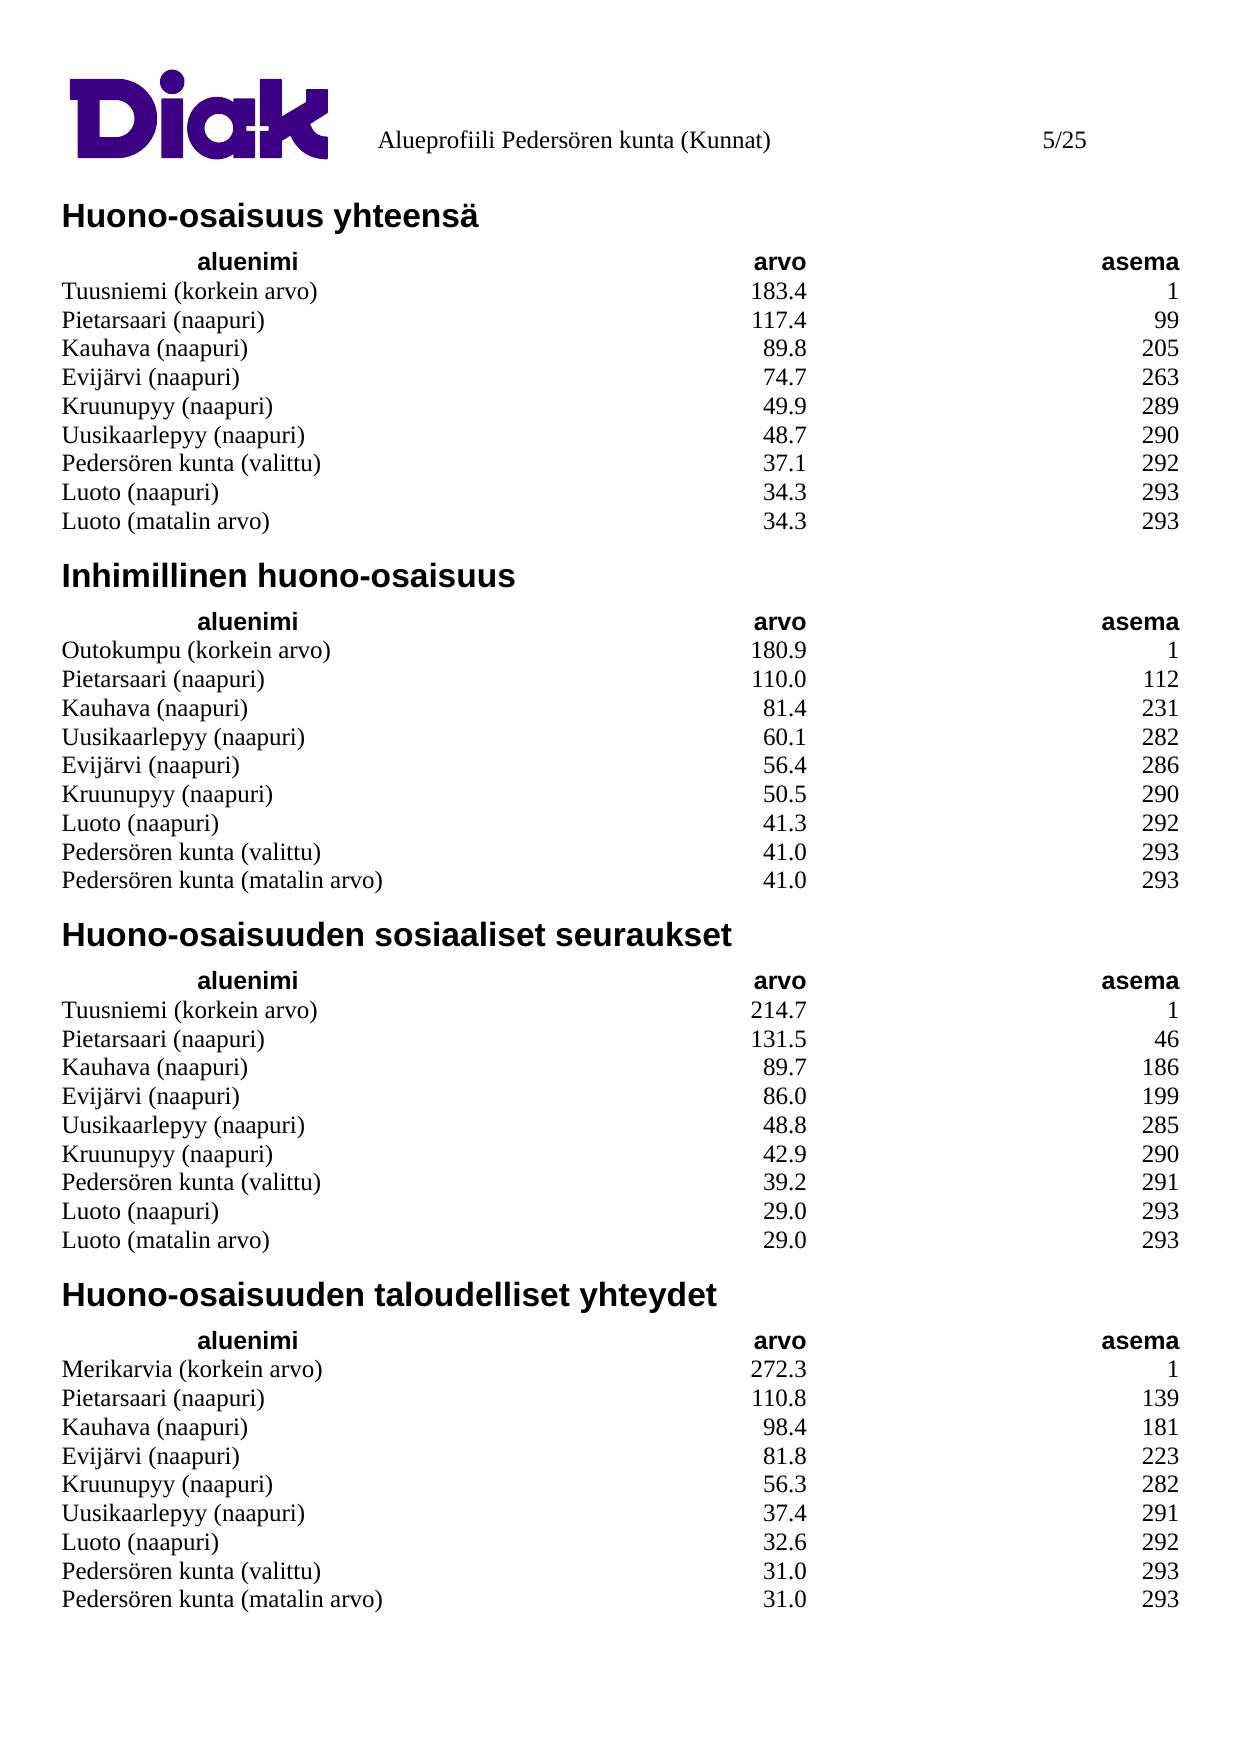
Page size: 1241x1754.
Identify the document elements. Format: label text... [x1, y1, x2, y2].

subtitle Huono-osaisuuden sosiaaliset seuraukset [61, 915, 1179, 954]
table_cell 290 [806, 779, 1179, 808]
table_cell Evijärvi (naapuri) [61, 1441, 434, 1469]
table_cell Uusikaarlepyy (naapuri) [61, 722, 434, 751]
table_cell Pedersören kunta (matalin arvo) [61, 1585, 434, 1613]
table_cell 292 [806, 808, 1179, 837]
table_cell Uusikaarlepyy (naapuri) [61, 420, 434, 448]
table_cell 98.4 [434, 1412, 806, 1441]
table_header arvo [434, 1326, 806, 1354]
table_cell 117.4 [434, 305, 806, 333]
table_cell 180.9 [434, 636, 806, 664]
table_cell Evijärvi (naapuri) [61, 1081, 434, 1110]
table_cell Kauhava (naapuri) [61, 693, 434, 722]
table_cell 139 [806, 1383, 1179, 1412]
table_header aluenimi [61, 247, 434, 276]
table_cell 289 [806, 391, 1179, 420]
table_cell 1 [806, 636, 1179, 664]
table_cell 60.1 [434, 722, 806, 751]
table_cell 110.8 [434, 1383, 806, 1412]
table_cell Pietarsaari (naapuri) [61, 305, 434, 333]
table_cell 41.0 [434, 866, 806, 894]
table_cell Pietarsaari (naapuri) [61, 1383, 434, 1412]
table_cell Kruunupyy (naapuri) [61, 1470, 434, 1498]
table_cell 199 [806, 1081, 1179, 1110]
table_cell 42.9 [434, 1139, 806, 1167]
table_cell Merikarvia (korkein arvo) [61, 1355, 434, 1383]
table_cell 37.1 [434, 449, 806, 477]
table_cell 81.4 [434, 693, 806, 722]
table_cell 285 [806, 1110, 1179, 1139]
table_cell Pedersören kunta (valittu) [61, 449, 434, 477]
table_cell Tuusniemi (korkein arvo) [61, 276, 434, 305]
table_cell Evijärvi (naapuri) [61, 751, 434, 779]
table_cell Pietarsaari (naapuri) [61, 1024, 434, 1052]
table_header asema [806, 966, 1179, 995]
table_cell Pietarsaari (naapuri) [61, 664, 434, 693]
table_header arvo [434, 607, 806, 636]
table_cell 286 [806, 751, 1179, 779]
table_cell 49.9 [434, 391, 806, 420]
table_cell 293 [806, 1225, 1179, 1254]
table_cell 110.0 [434, 664, 806, 693]
table_cell 290 [806, 1139, 1179, 1167]
table_cell 223 [806, 1441, 1179, 1469]
table_cell 292 [806, 1527, 1179, 1556]
table_cell 272.3 [434, 1355, 806, 1383]
table_cell 29.0 [434, 1196, 806, 1225]
table_header asema [806, 247, 1179, 276]
table_header aluenimi [61, 1326, 434, 1354]
table_cell Kruunupyy (naapuri) [61, 391, 434, 420]
table_cell Outokumpu (korkein arvo) [61, 636, 434, 664]
table_cell 32.6 [434, 1527, 806, 1556]
table_cell 293 [806, 837, 1179, 866]
table_cell 291 [806, 1168, 1179, 1196]
table_cell 231 [806, 693, 1179, 722]
table_cell 56.3 [434, 1470, 806, 1498]
table_cell 293 [806, 1196, 1179, 1225]
table_cell 86.0 [434, 1081, 806, 1110]
table_cell 1 [806, 995, 1179, 1024]
table_cell 131.5 [434, 1024, 806, 1052]
table_cell 214.7 [434, 995, 806, 1024]
table_header arvo [434, 966, 806, 995]
table_cell 46 [806, 1024, 1179, 1052]
table_cell Luoto (naapuri) [61, 1527, 434, 1556]
table_header aluenimi [61, 607, 434, 636]
table_cell 99 [806, 305, 1179, 333]
table_cell 31.0 [434, 1556, 806, 1584]
table_cell 293 [806, 1585, 1179, 1613]
table_header aluenimi [61, 966, 434, 995]
table_cell Luoto (matalin arvo) [61, 506, 434, 535]
table_cell 48.7 [434, 420, 806, 448]
table_cell 39.2 [434, 1168, 806, 1196]
table_cell 205 [806, 334, 1179, 362]
table_cell Kauhava (naapuri) [61, 334, 434, 362]
table_header arvo [434, 247, 806, 276]
table_cell 112 [806, 664, 1179, 693]
table_cell 37.4 [434, 1498, 806, 1527]
table_cell 186 [806, 1053, 1179, 1081]
table_cell 50.5 [434, 779, 806, 808]
table_cell Uusikaarlepyy (naapuri) [61, 1498, 434, 1527]
table_cell 263 [806, 362, 1179, 391]
subtitle Huono-osaisuus yhteensä [61, 196, 1179, 235]
table_cell Pedersören kunta (valittu) [61, 1168, 434, 1196]
table_cell 282 [806, 722, 1179, 751]
table_cell 81.8 [434, 1441, 806, 1469]
table_cell Luoto (naapuri) [61, 477, 434, 506]
table_cell 74.7 [434, 362, 806, 391]
table_cell Luoto (naapuri) [61, 808, 434, 837]
table_cell Evijärvi (naapuri) [61, 362, 434, 391]
table_cell 183.4 [434, 276, 806, 305]
table_cell 293 [806, 477, 1179, 506]
table_cell 292 [806, 449, 1179, 477]
table_cell Pedersören kunta (matalin arvo) [61, 866, 434, 894]
table_cell 48.8 [434, 1110, 806, 1139]
table_cell Uusikaarlepyy (naapuri) [61, 1110, 434, 1139]
table_cell Kruunupyy (naapuri) [61, 1139, 434, 1167]
table_cell 31.0 [434, 1585, 806, 1613]
table_cell 41.3 [434, 808, 806, 837]
table_cell 56.4 [434, 751, 806, 779]
table_cell 34.3 [434, 506, 806, 535]
table_cell Tuusniemi (korkein arvo) [61, 995, 434, 1024]
subtitle Inhimillinen huono-osaisuus [61, 556, 1179, 594]
table_cell 1 [806, 276, 1179, 305]
table_cell 1 [806, 1355, 1179, 1383]
table_cell 293 [806, 1556, 1179, 1584]
table_cell Kauhava (naapuri) [61, 1053, 434, 1081]
subtitle Huono-osaisuuden taloudelliset yhteydet [61, 1274, 1179, 1313]
table_cell Kauhava (naapuri) [61, 1412, 434, 1441]
table_cell 291 [806, 1498, 1179, 1527]
table_cell 89.8 [434, 334, 806, 362]
table_cell 290 [806, 420, 1179, 448]
table_cell Kruunupyy (naapuri) [61, 779, 434, 808]
table_cell 41.0 [434, 837, 806, 866]
table_cell 89.7 [434, 1053, 806, 1081]
table_cell 34.3 [434, 477, 806, 506]
table_cell 29.0 [434, 1225, 806, 1254]
table_cell 181 [806, 1412, 1179, 1441]
table_cell Pedersören kunta (valittu) [61, 1556, 434, 1584]
table_cell 293 [806, 866, 1179, 894]
table_cell Luoto (naapuri) [61, 1196, 434, 1225]
table_cell Luoto (matalin arvo) [61, 1225, 434, 1254]
table_cell 282 [806, 1470, 1179, 1498]
table_header asema [806, 607, 1179, 636]
table_header asema [806, 1326, 1179, 1354]
table_cell Pedersören kunta (valittu) [61, 837, 434, 866]
table_cell 293 [806, 506, 1179, 535]
